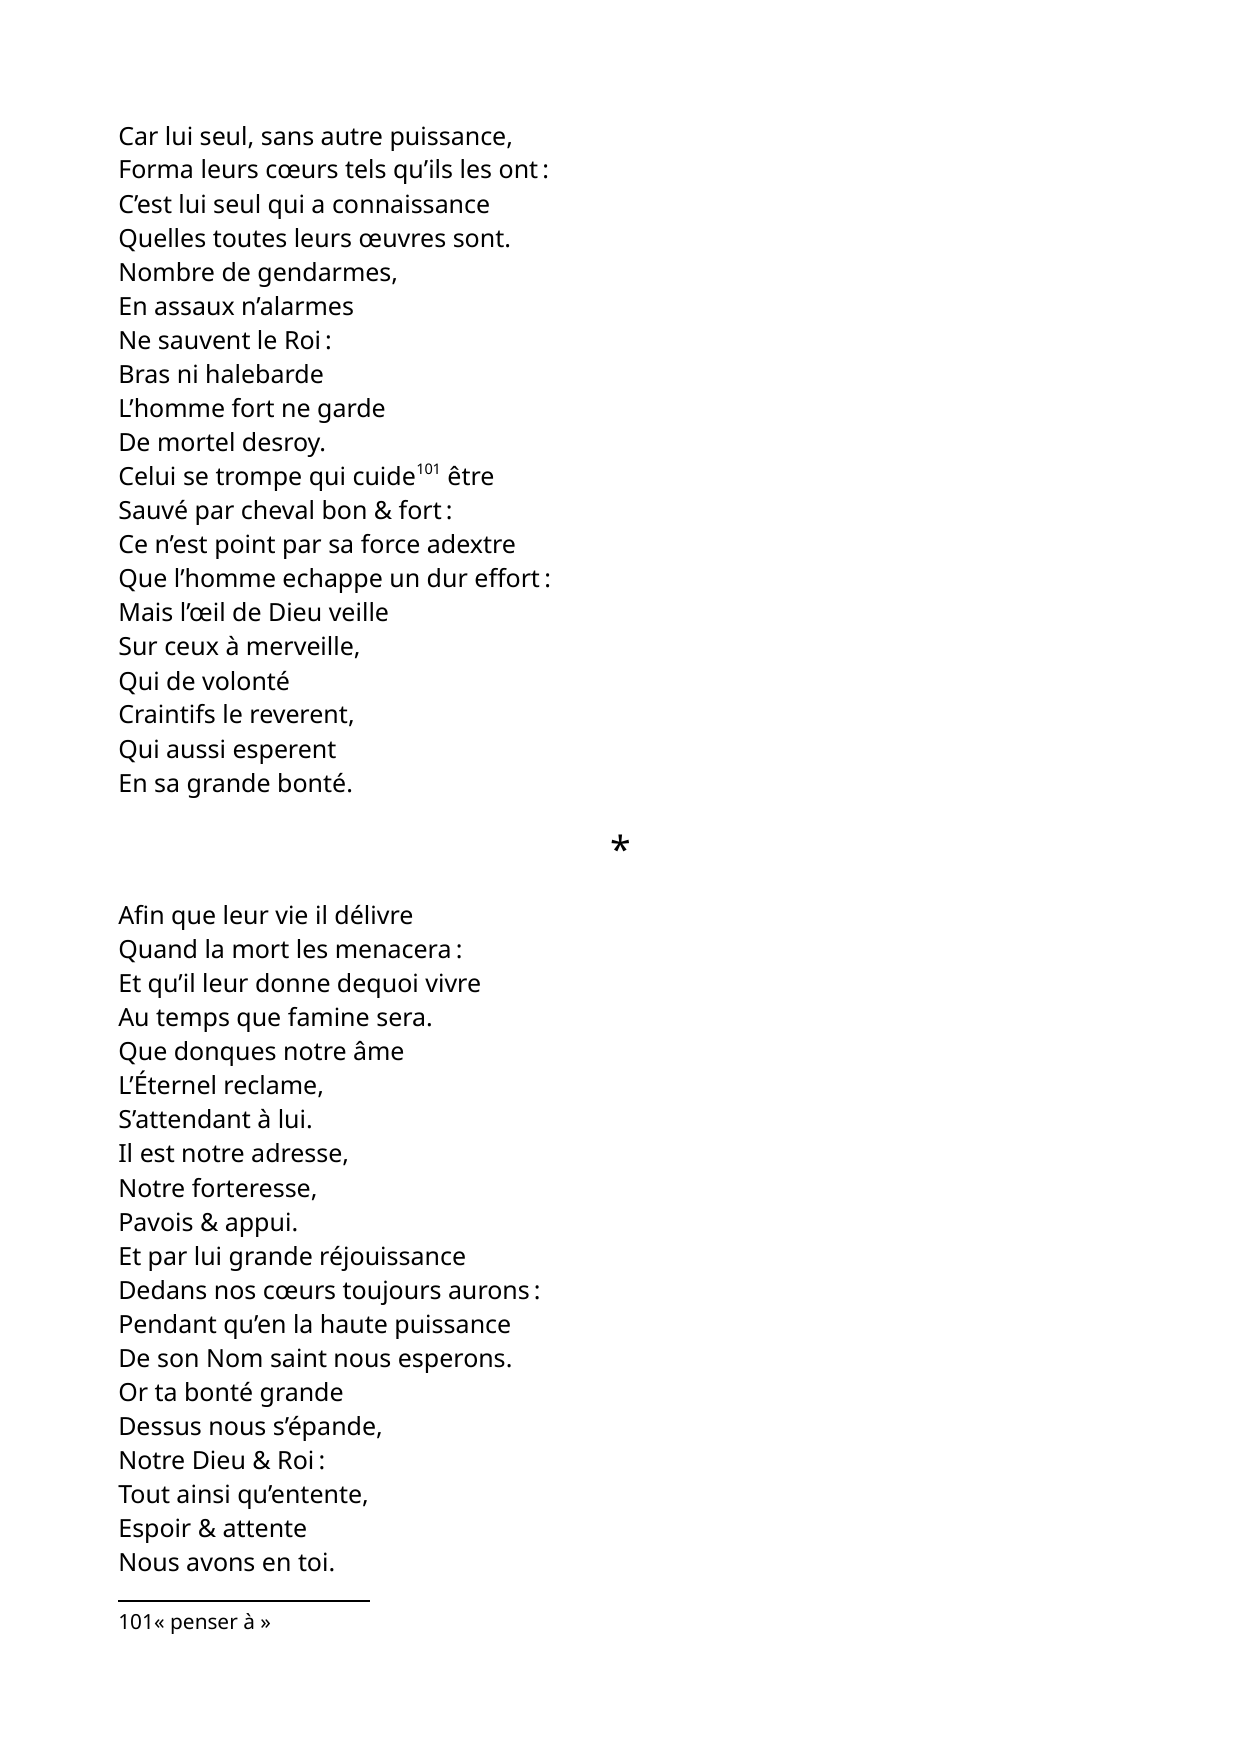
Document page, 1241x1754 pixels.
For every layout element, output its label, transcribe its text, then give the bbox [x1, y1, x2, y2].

text Nous avons en toi. [118, 1545, 1122, 1579]
text « penser à » [118, 1607, 1122, 1636]
text Car lui seul, sans autre puissance, [118, 118, 1122, 152]
text Forma leurs cœurs tels qu’ils les ont : [118, 152, 1122, 186]
text Nombre de gendarmes, [118, 254, 1122, 288]
text Et par lui grande réjouissance [118, 1238, 1122, 1272]
text Pavois & appui. [118, 1204, 1122, 1238]
text Ce n’est point par sa force adextre [118, 527, 1122, 561]
text Dessus nous s’épande, [118, 1409, 1122, 1443]
text Au temps que famine sera. [118, 1000, 1122, 1034]
text De son Nom saint nous esperons. [118, 1341, 1122, 1374]
text En sa grande bonté. [118, 765, 1122, 799]
text Craintifs le reverent, [118, 697, 1122, 731]
text Or ta bonté grande [118, 1374, 1122, 1409]
text Tout ainsi qu’entente, [118, 1477, 1122, 1511]
text En assaux n’alarmes [118, 288, 1122, 322]
text Mais l’œil de Dieu veille [118, 595, 1122, 629]
text Celui se trompe qui cuide être [118, 459, 1122, 493]
text L’homme fort ne garde [118, 391, 1122, 425]
text Quand la mort les menacera : [118, 932, 1122, 966]
text Sur ceux à merveille, [118, 629, 1122, 663]
text Et qu’il leur donne dequoi vivre [118, 966, 1122, 1000]
text L’Éternel reclame, [118, 1068, 1122, 1102]
text Qui aussi esperent [118, 731, 1122, 765]
text Quelles toutes leurs œuvres sont. [118, 220, 1122, 254]
text Il est notre adresse, [118, 1136, 1122, 1170]
text Bras ni halebarde [118, 357, 1122, 391]
text Espoir & attente [118, 1511, 1122, 1545]
text S’attendant à lui. [118, 1102, 1122, 1136]
text Ne sauvent le Roi : [118, 322, 1122, 357]
text Sauvé par cheval bon & fort : [118, 493, 1122, 527]
text Pendant qu’en la haute puissance [118, 1306, 1122, 1341]
text Afin que leur vie il délivre [118, 898, 1122, 932]
text C’est lui seul qui a connaissance [118, 186, 1122, 220]
text Dedans nos cœurs toujours aurons : [118, 1272, 1122, 1306]
text * [118, 823, 1122, 874]
text Notre Dieu & Roi : [118, 1443, 1122, 1477]
text Que l’homme echappe un dur effort : [118, 561, 1122, 595]
text Que donques notre âme [118, 1034, 1122, 1068]
text De mortel desroy. [118, 425, 1122, 459]
text Notre forteresse, [118, 1170, 1122, 1204]
text Qui de volonté [118, 663, 1122, 697]
